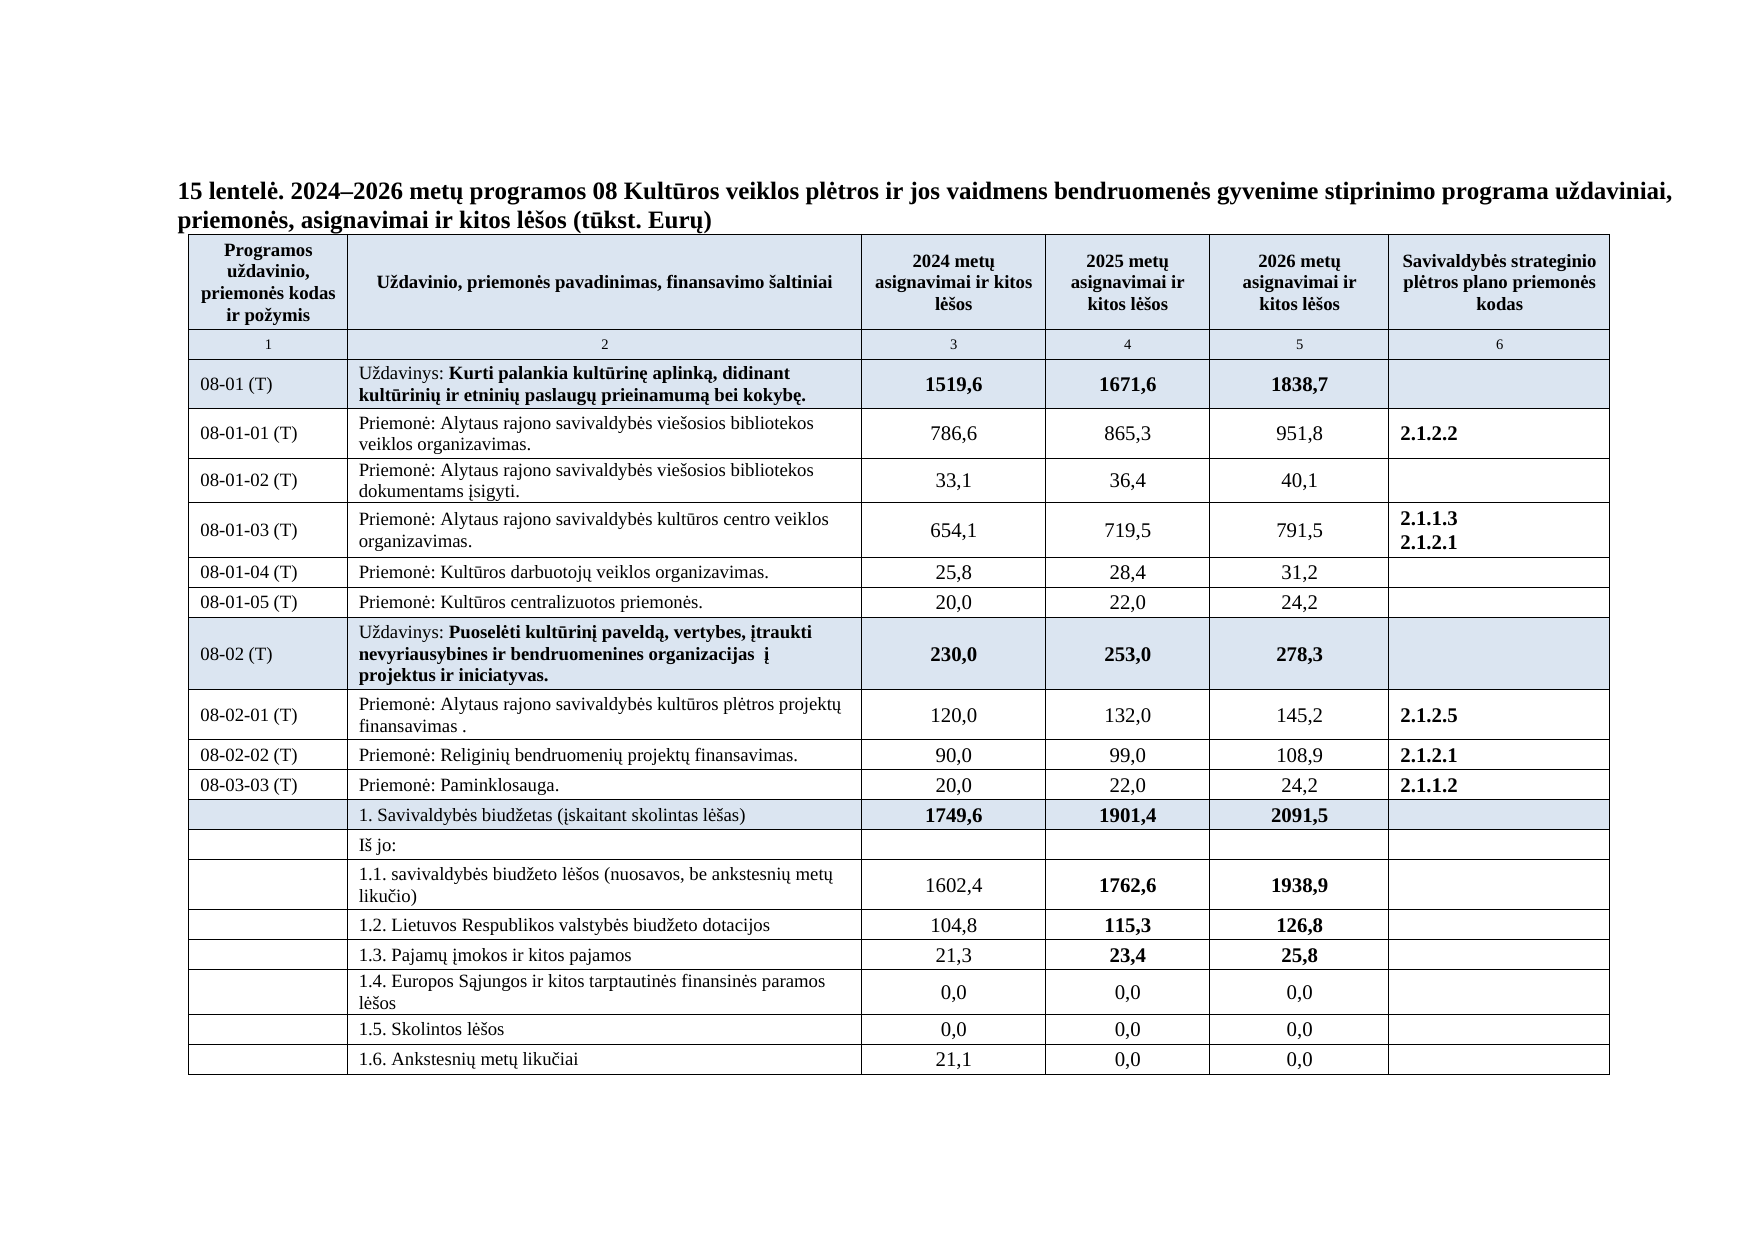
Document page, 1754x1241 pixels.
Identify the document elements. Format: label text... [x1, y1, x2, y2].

table_cell 23,4 [1046, 940, 1209, 969]
table_cell 25,8 [862, 558, 1045, 587]
table_cell [1389, 459, 1609, 502]
table_cell 1 [189, 330, 347, 359]
table_cell 1602,4 [862, 860, 1045, 909]
table_cell 31,2 [1210, 558, 1388, 587]
table_cell 22,0 [1046, 588, 1209, 617]
table_cell [1389, 558, 1609, 587]
table_cell 786,6 [862, 409, 1045, 458]
table_cell 20,0 [862, 588, 1045, 617]
text 15 lentelė. 2024–2026 metų programos 08 Kultūros veiklos plėtros ir jos vaidmens bendruomenės gyvenime stiprinimo programa uždaviniai, priemonės, asignavimai ir kitos lėšos (tūkst. Eurų) [177, 176, 1695, 234]
table_cell 2.1.2.1 [1389, 740, 1609, 769]
table_cell 08-01-05 (T) [189, 588, 347, 617]
table_cell 951,8 [1210, 409, 1388, 458]
table_cell 0,0 [1046, 970, 1209, 1013]
table_cell Priemonė: Alytaus rajono savivaldybės viešosios bibliotekos veiklos organizavimas. [348, 409, 861, 458]
table_cell 0,0 [862, 1015, 1045, 1043]
table_cell [1389, 910, 1609, 939]
table_cell 0,0 [1210, 1045, 1388, 1073]
table_header 2026 metų asignavimai ir kitos lėšos [1210, 235, 1388, 329]
table_cell 33,1 [862, 459, 1045, 502]
table_cell 2091,5 [1210, 800, 1388, 829]
table_cell 08-01-02 (T) [189, 459, 347, 502]
table_cell 4 [1046, 330, 1209, 359]
table_cell 2 [348, 330, 861, 359]
table_header Savivaldybės strateginio plėtros plano priemonės kodas [1389, 235, 1609, 329]
table_cell 115,3 [1046, 910, 1209, 939]
table_cell 1.5. Skolintos lėšos [348, 1015, 861, 1043]
table_cell 1.4. Europos Sąjungos ir kitos tarptautinės finansinės paramos lėšos [348, 970, 861, 1013]
table_cell 24,2 [1210, 588, 1388, 617]
table_cell 1938,9 [1210, 860, 1388, 909]
table_cell 654,1 [862, 503, 1045, 557]
table_header Uždavinio, priemonės pavadinimas, finansavimo šaltiniai [348, 235, 861, 329]
table_cell [1389, 800, 1609, 829]
table_cell 2.1.1.2 [1389, 770, 1609, 799]
table_cell [189, 910, 347, 939]
table_cell [1389, 970, 1609, 1013]
table_cell [189, 940, 347, 969]
table_cell 1749,6 [862, 800, 1045, 829]
table_cell 6 [1389, 330, 1609, 359]
table_cell 08-03-03 (T) [189, 770, 347, 799]
table_cell 08-02 (T) [189, 618, 347, 689]
table_cell [862, 830, 1045, 859]
table_cell Priemonė: Religinių bendruomenių projektų finansavimas. [348, 740, 861, 769]
table_cell [1389, 1045, 1609, 1073]
table_cell [189, 860, 347, 909]
table_cell 108,9 [1210, 740, 1388, 769]
table_cell 08-01-03 (T) [189, 503, 347, 557]
table_cell 1762,6 [1046, 860, 1209, 909]
table_cell 22,0 [1046, 770, 1209, 799]
table_cell 1.2. Lietuvos Respublikos valstybės biudžeto dotacijos [348, 910, 861, 939]
table_cell 25,8 [1210, 940, 1388, 969]
table_cell [1389, 860, 1609, 909]
table_cell 2.1.2.5 [1389, 690, 1609, 739]
table_cell 1671,6 [1046, 360, 1209, 408]
table_cell 0,0 [1210, 970, 1388, 1013]
table_cell 120,0 [862, 690, 1045, 739]
table_cell [1389, 588, 1609, 617]
table_cell 278,3 [1210, 618, 1388, 689]
table_cell 791,5 [1210, 503, 1388, 557]
table_cell Priemonė: Kultūros centralizuotos priemonės. [348, 588, 861, 617]
table_cell 253,0 [1046, 618, 1209, 689]
table_cell 08-01-01 (T) [189, 409, 347, 458]
table_cell 132,0 [1046, 690, 1209, 739]
table_cell Priemonė: Alytaus rajono savivaldybės viešosios bibliotekos dokumentams įsigyti. [348, 459, 861, 502]
table_cell [189, 830, 347, 859]
table_cell 08-02-02 (T) [189, 740, 347, 769]
table_cell 28,4 [1046, 558, 1209, 587]
table_cell [1389, 830, 1609, 859]
table_cell Priemonė: Kultūros darbuotojų veiklos organizavimas. [348, 558, 861, 587]
table_cell 90,0 [862, 740, 1045, 769]
table_cell 0,0 [1046, 1015, 1209, 1043]
table_cell 1. Savivaldybės biudžetas (įskaitant skolintas lėšas) [348, 800, 861, 829]
table_cell 719,5 [1046, 503, 1209, 557]
table_cell Priemonė: Alytaus rajono savivaldybės kultūros centro veiklos organizavimas. [348, 503, 861, 557]
table_header 2025 metų asignavimai ir kitos lėšos [1046, 235, 1209, 329]
table_cell [1389, 1015, 1609, 1043]
table_cell [1389, 940, 1609, 969]
table_cell 1838,7 [1210, 360, 1388, 408]
table_header 2024 metų asignavimai ir kitos lėšos [862, 235, 1045, 329]
table_cell 40,1 [1210, 459, 1388, 502]
table_cell Uždavinys: Kurti palankia kultūrinę aplinką, didinant kultūrinių ir etninių paslaugų prieinamumą bei kokybę. [348, 360, 861, 408]
table_cell Priemonė: Alytaus rajono savivaldybės kultūros plėtros projektų finansavimas . [348, 690, 861, 739]
table_cell [189, 1045, 347, 1073]
table_cell [189, 1015, 347, 1043]
table_cell 2.1.1.3 2.1.2.1 [1389, 503, 1609, 557]
table_cell 24,2 [1210, 770, 1388, 799]
table_cell 1901,4 [1046, 800, 1209, 829]
table_cell 1.3. Pajamų įmokos ir kitos pajamos [348, 940, 861, 969]
table_cell 230,0 [862, 618, 1045, 689]
table_cell [1389, 618, 1609, 689]
table_cell 1.1. savivaldybės biudžeto lėšos (nuosavos, be ankstesnių metų likučio) [348, 860, 861, 909]
table_cell [1046, 830, 1209, 859]
table_header Programos uždavinio, priemonės kodas ir požymis [189, 235, 347, 329]
table_cell 21,1 [862, 1045, 1045, 1073]
table_cell 1519,6 [862, 360, 1045, 408]
table_cell Priemonė: Paminklosauga. [348, 770, 861, 799]
table_cell 08-01-04 (T) [189, 558, 347, 587]
table_cell 0,0 [1210, 1015, 1388, 1043]
table_cell 08-02-01 (T) [189, 690, 347, 739]
table_cell 20,0 [862, 770, 1045, 799]
table_cell 865,3 [1046, 409, 1209, 458]
table_cell [1389, 360, 1609, 408]
table_cell 126,8 [1210, 910, 1388, 939]
table_cell [189, 800, 347, 829]
table_cell Uždavinys: Puoselėti kultūrinį paveldą, vertybes, įtraukti nevyriausybines ir bendruomenines organizacijas į projektus ir iniciatyvas. [348, 618, 861, 689]
table_cell 2.1.2.2 [1389, 409, 1609, 458]
table_cell 5 [1210, 330, 1388, 359]
table_cell 3 [862, 330, 1045, 359]
table_cell [189, 970, 347, 1013]
table_cell 104,8 [862, 910, 1045, 939]
table_cell 36,4 [1046, 459, 1209, 502]
table_cell [1210, 830, 1388, 859]
table_cell 145,2 [1210, 690, 1388, 739]
table_cell 99,0 [1046, 740, 1209, 769]
table_cell Iš jo: [348, 830, 861, 859]
table_cell 21,3 [862, 940, 1045, 969]
table_cell 08-01 (T) [189, 360, 347, 408]
table_cell 1.6. Ankstesnių metų likučiai [348, 1045, 861, 1073]
table_cell 0,0 [1046, 1045, 1209, 1073]
table_cell 0,0 [862, 970, 1045, 1013]
